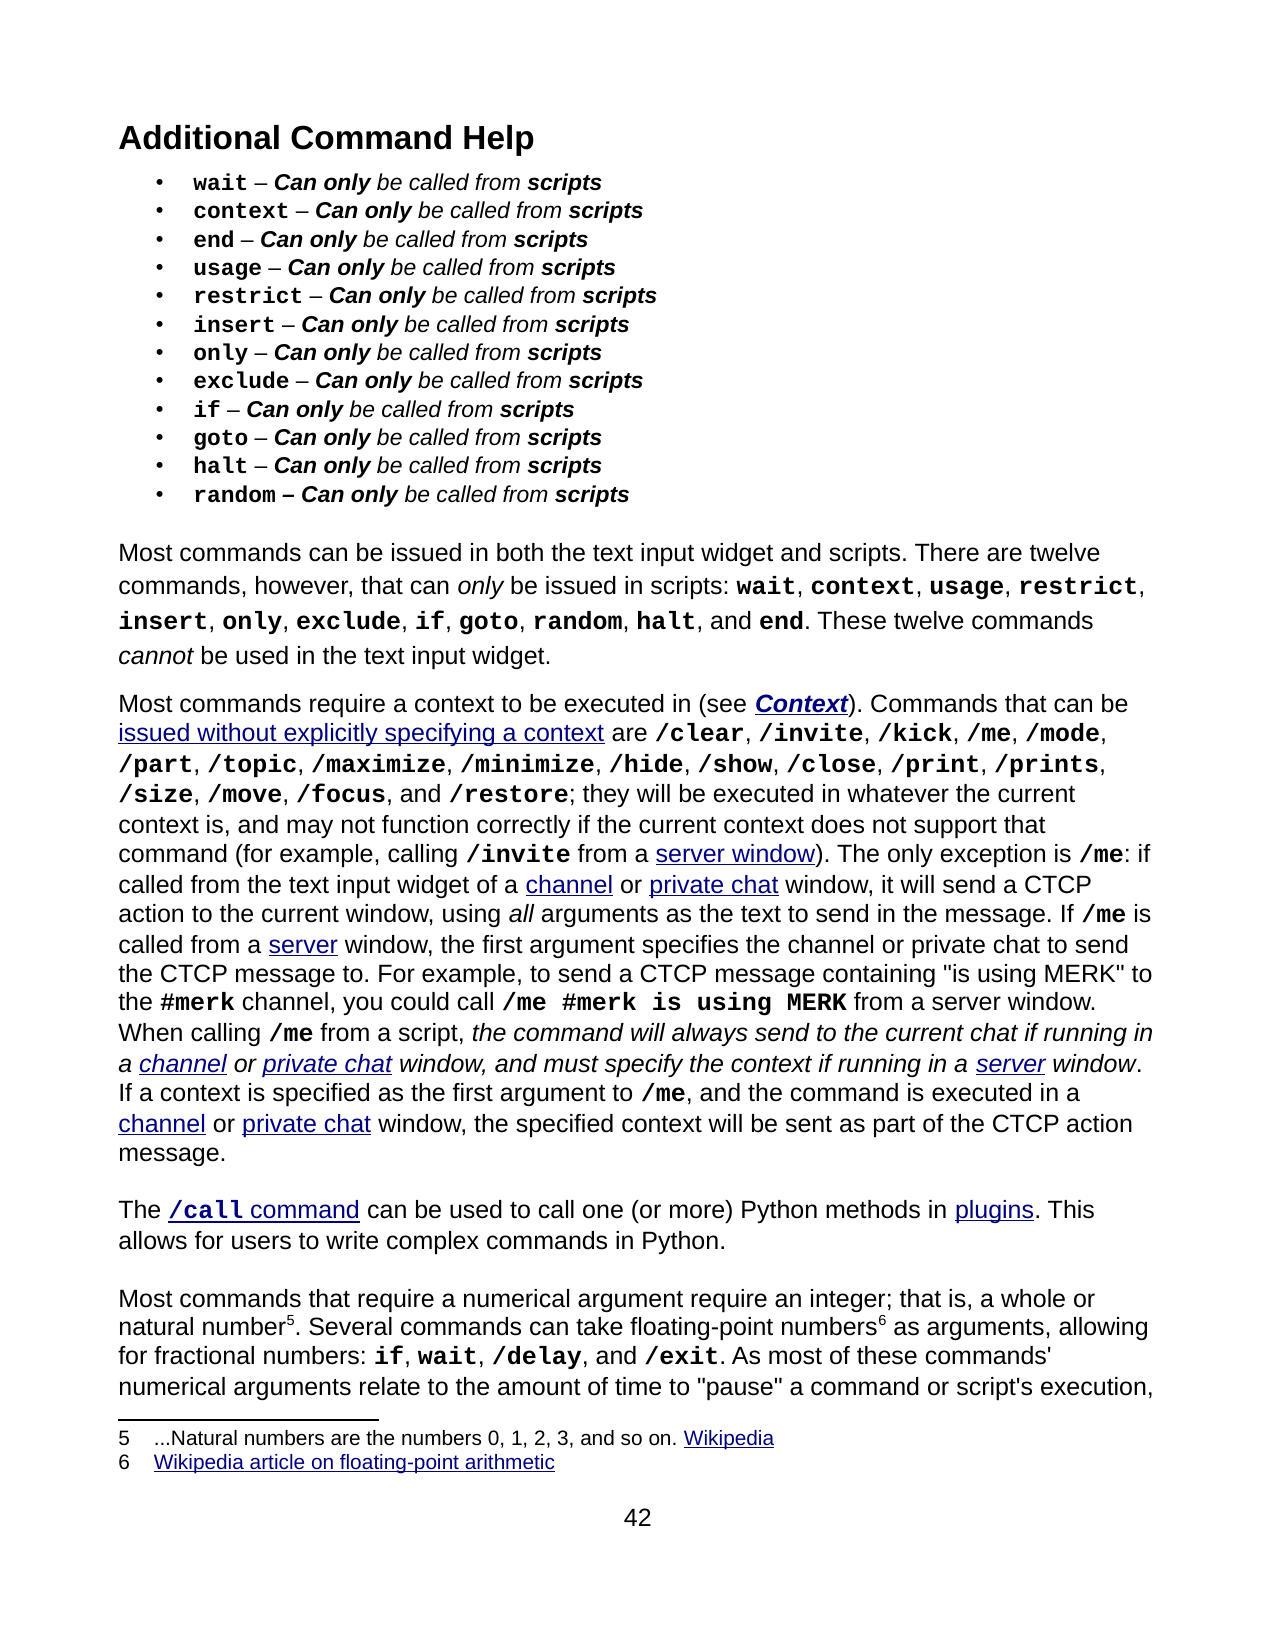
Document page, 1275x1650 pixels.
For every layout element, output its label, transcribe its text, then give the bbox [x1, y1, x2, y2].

list wait – Can only be called from scripts [156, 169, 1157, 197]
list end – Can only be called from scripts [156, 226, 1157, 254]
list exclude – Can only be called from scripts [156, 367, 1157, 396]
list random – Can only be called from scripts [156, 481, 1157, 509]
list insert – Can only be called from scripts [156, 311, 1157, 339]
text Most commands require a context to be executed in (see Context). Commands that can be issued without explicitly specifying a context are /clear, /invite, /kick, /me, /mode, /part, /topic, /maximize, /minimize, /hide, /show, /close, /print, /prints, /size, /move, /focus, and /restore; they will be executed in whatever the current context is, and may not function correctly if the current context does not support that command (for example, calling /invite from a server window). The only exception is /me: if called from the text input widget of a channel or private chat window, it will send a CTCP action to the current window, using all arguments as the text to send in the message. If /me is called from a server window, the first argument specifies the channel or private chat to send the CTCP message to. For example, to send a CTCP message containing "is using MERK" to the #merk channel, you could call /me #merk is using MERK from a server window. When calling /me from a script, the command will always send to the current chat if running in a channel or private chat window, and must specify the context if running in a server window. If a context is specified as the first argument to /me, and the command is executed in a channel or private chat window, the specified context will be sent as part of the CTCP action message. [118, 689, 1157, 1166]
list only – Can only be called from scripts [156, 339, 1157, 367]
text Most commands that require a numerical argument require an integer; that is, a whole or natural number. Several commands can take floating-point numbers as arguments, allowing for fractional numbers: if, wait, /delay, and /exit. As most of these commands' numerical arguments relate to the amount of time to "pause" a command or script's execution, [118, 1283, 1157, 1401]
list halt – Can only be called from scripts [156, 452, 1157, 481]
list if – Can only be called from scripts [156, 396, 1157, 424]
text Wikipedia article on floating-point arithmetic [118, 1450, 1157, 1474]
text The /call command can be used to call one (or more) Python methods in plugins. This allows for users to write complex commands in Python. [118, 1195, 1157, 1283]
list restrict – Can only be called from scripts [156, 282, 1157, 311]
subtitle Additional Command Help [118, 118, 1157, 157]
list usage – Can only be called from scripts [156, 254, 1157, 282]
text Most commands can be issued in both the text input widget and scripts. There are twelve commands, however, that can only be issued in scripts: wait, context, usage, restrict, insert, only, exclude, if, goto, random, halt, and end. These twelve commands cannot be used in the text input widget. [118, 538, 1157, 670]
list goto – Can only be called from scripts [156, 424, 1157, 452]
text ...Natural numbers are the numbers 0, 1, 2, 3, and so on. Wikipedia [118, 1426, 1157, 1450]
list context – Can only be called from scripts [156, 197, 1157, 226]
